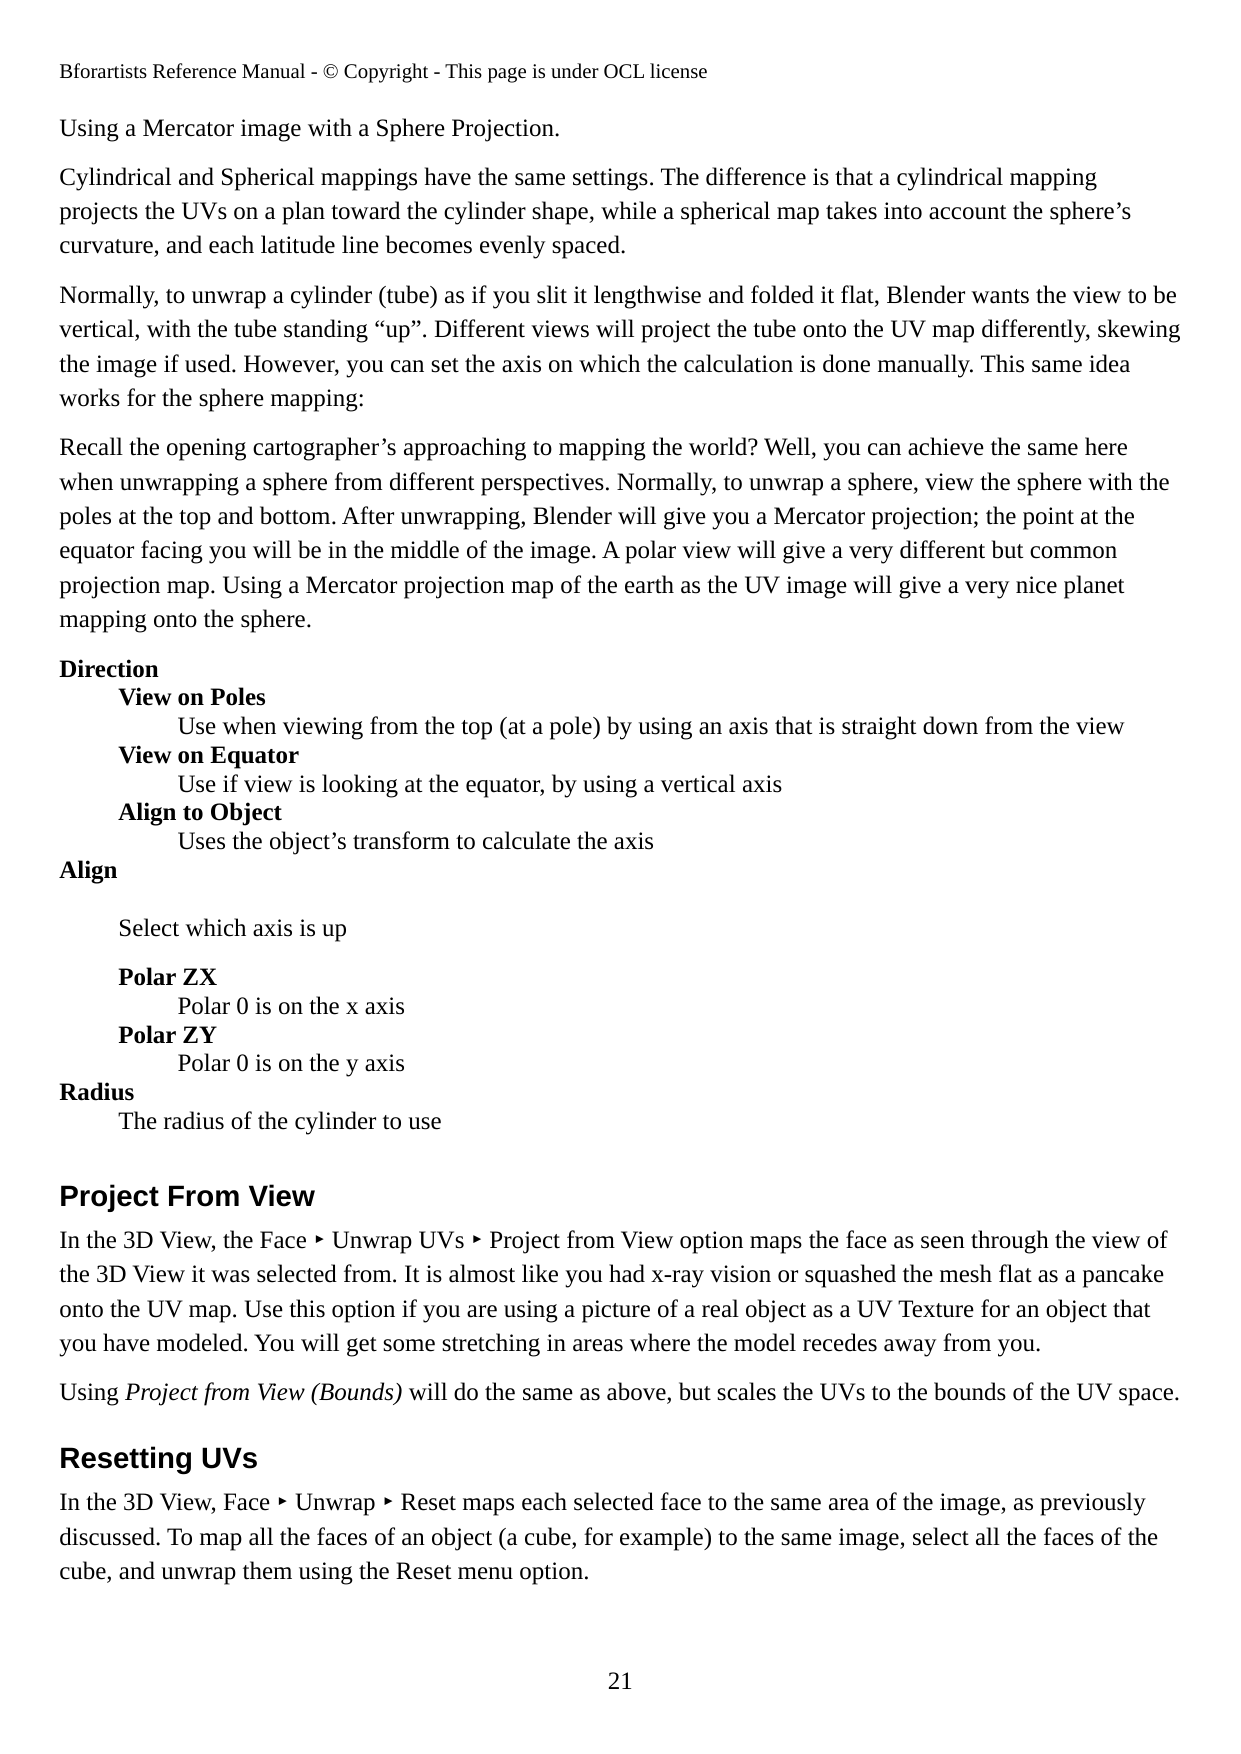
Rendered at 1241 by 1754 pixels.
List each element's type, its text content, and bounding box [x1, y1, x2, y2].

list Uses the object’s transform to calculate the axis [177, 826, 1181, 855]
subtitle Radius [59, 1077, 1181, 1106]
subtitle View on Equator [118, 740, 1181, 769]
text In the 3D View, Face ‣ Unwrap ‣ Reset maps each selected face to the same area of the image, as previously discussed. To map all the faces of an object (a cube, for example) to the same image, select all the faces of the cube, and unwrap them using the Reset menu option. [59, 1487, 1181, 1585]
subtitle Resetting UVs [59, 1441, 1181, 1475]
text Recall the opening cartographer’s approaching to mapping the world? Well, you can achieve the same here when unwrapping a sphere from different perspectives. Normally, to unwrap a sphere, view the sphere with the poles at the top and bottom. After unwrapping, Blender will give you a Mercator projection; the point at the equator facing you will be in the middle of the image. A polar view will give a very different but common projection map. Using a Mercator projection map of the earth as the UV image will give a very nice planet mapping onto the sphere. [59, 432, 1181, 633]
text Select which axis is up [118, 913, 1181, 942]
list Polar 0 is on the y axis [177, 1048, 1181, 1077]
text Using Project from View (Bounds) will do the same as above, but scales the UVs to the bounds of the UV space. [59, 1377, 1181, 1406]
subtitle View on Poles [118, 682, 1181, 711]
list The radius of the cylinder to use [118, 1106, 1181, 1135]
subtitle Direction [59, 654, 1181, 682]
subtitle Align to Object [118, 797, 1181, 826]
list Use when viewing from the top (at a pole) by using an axis that is straight down from the view [177, 711, 1181, 740]
list Use if view is looking at the equator, by using a vertical axis [177, 769, 1181, 797]
list Polar 0 is on the x axis [177, 991, 1181, 1020]
text Cylindrical and Spherical mappings have the same settings. The difference is that a cylindrical mapping projects the UVs on a plan toward the cylinder shape, while a spherical map takes into account the sphere’s curvature, and each latitude line becomes evenly spaced. [59, 162, 1181, 259]
subtitle Project From View [59, 1179, 1181, 1212]
subtitle Polar ZY [118, 1020, 1181, 1048]
text In the 3D View, the Face ‣ Unwrap UVs ‣ Project from View option maps the face as seen through the view of the 3D View it was selected from. It is almost like you had x-ray vision or squashed the mesh flat as a pancake onto the UV map. Use this option if you are using a picture of a real object as a UV Texture for an object that you have modeled. You will get some stretching in areas where the model recedes away from you. [59, 1225, 1181, 1357]
subtitle Polar ZX [118, 962, 1181, 991]
text Using a Mercator image with a Sphere Projection. [59, 113, 1181, 141]
text Normally, to unwrap a cylinder (tube) as if you slit it lengthwise and folded it flat, Blender wants the view to be vertical, with the tube standing “up”. Different views will project the tube onto the UV map differently, skewing the image if used. However, you can set the axis on which the calculation is done manually. This same idea works for the sphere mapping: [59, 280, 1181, 412]
subtitle Align [59, 855, 1181, 884]
